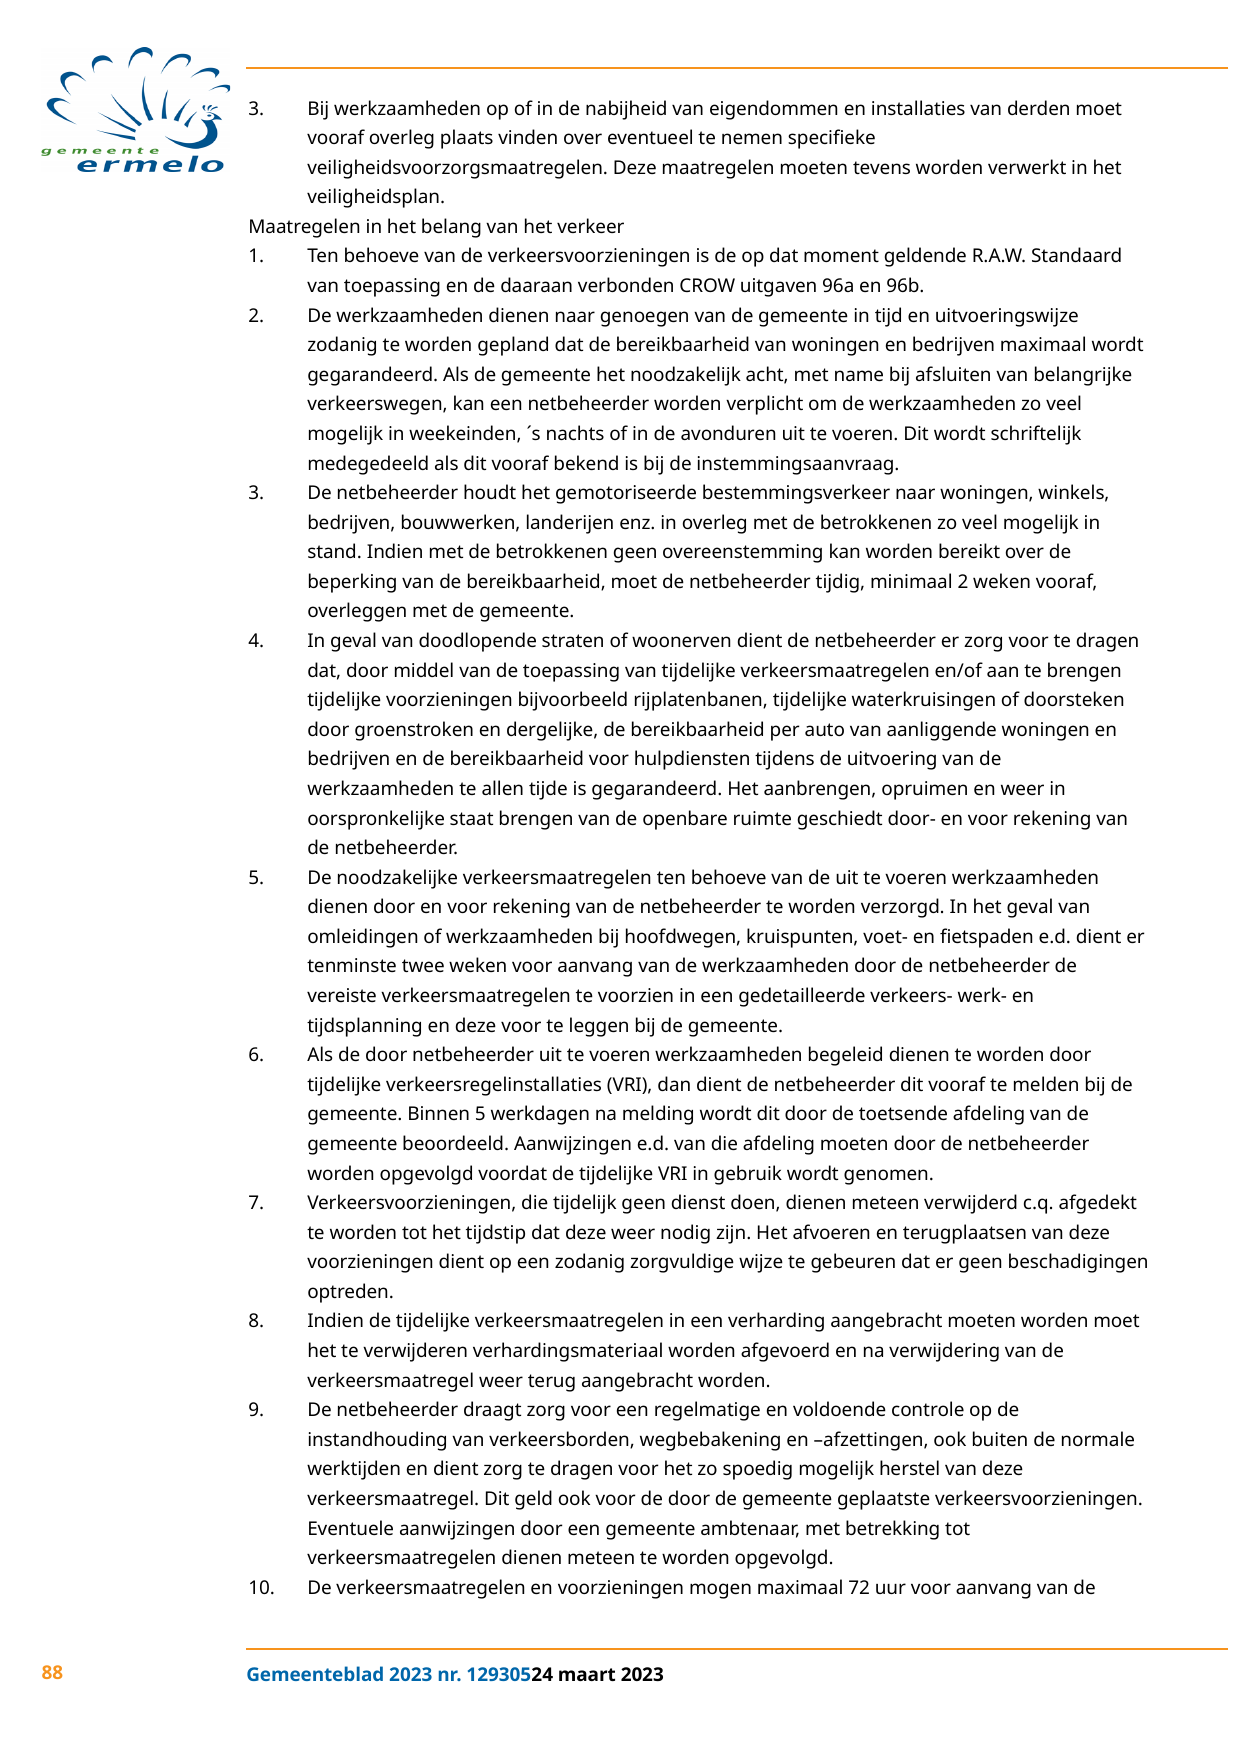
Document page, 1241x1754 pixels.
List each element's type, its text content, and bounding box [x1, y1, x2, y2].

list Als de door netbeheerder uit te voeren werkzaamheden begeleid dienen te worden door tijdelijke verkeersregelinstallaties (VRI), dan dient de netbeheerder dit vooraf te melden bij de gemeente. Binnen 5 werkdagen na melding wordt dit door de toetsende afdeling van de gemeente beoordeeld. Aanwijzingen e.d. van die afdeling moeten door de netbeheerder worden opgevolgd voordat de tijdelijke VRI in gebruik wordt genomen. [248, 1041, 1152, 1186]
list Indien de tijdelijke verkeersmaatregelen in een verharding aangebracht moeten worden moet het te verwijderen verhardingsmateriaal worden afgevoerd en na verwijdering van de verkeersmaatregel weer terug aangebracht worden. [248, 1308, 1152, 1393]
list De netbeheerder houdt het gemotoriseerde bestemmingsverkeer naar woningen, winkels, bedrijven, bouwwerken, landerijen enz. in overleg met de betrokkenen zo veel mogelijk in stand. Indien met de betrokkenen geen overeenstemming kan worden bereikt over de beperking van de bereikbaarheid, moet de netbeheerder tijdig, minimaal 2 weken vooraf, overleggen met de gemeente. [248, 479, 1152, 623]
list De netbeheerder draagt zorg voor een regelmatige en voldoende controle op de instandhouding van verkeersborden, wegbebakening en –afzettingen, ook buiten de normale werktijden en dient zorg te dragen voor het zo spoedig mogelijk herstel van deze verkeersmaatregel. Dit geld ook voor de door de gemeente geplaatste verkeersvoorzieningen. Eventuele aanwijzingen door een gemeente ambtenaar, met betrekking tot verkeersmaatregelen dienen meteen te worden opgevolgd. [248, 1396, 1152, 1570]
list Verkeersvoorzieningen, die tijdelijk geen dienst doen, dienen meteen verwijderd c.q. afgedekt te worden tot het tijdstip dat deze weer nodig zijn. Het afvoeren en terugplaatsen van deze voorzieningen dient op een zodanig zorgvuldige wijze te gebeuren dat er geen beschadigingen optreden. [248, 1189, 1152, 1304]
text Maatregelen in het belang van het verkeer [248, 213, 1152, 239]
list Bij werkzaamheden op of in de nabijheid van eigendommen en installaties van derden moet vooraf overleg plaats vinden over eventueel te nemen specifieke veiligheidsvoorzorgsmaatregelen. Deze maatregelen moeten tevens worden verwerkt in het veiligheidsplan. [248, 95, 1152, 209]
list De noodzakelijke verkeersmaatregelen ten behoeve van de uit te voeren werkzaamheden dienen door en voor rekening van de netbeheerder te worden verzorgd. In het geval van omleidingen of werkzaamheden bij hoofdwegen, kruispunten, voet- en fietspaden e.d. dient er tenminste twee weken voor aanvang van de werkzaamheden door de netbeheerder de vereiste verkeersmaatregelen te voorzien in een gedetailleerde verkeers- werk- en tijdsplanning en deze voor te leggen bij de gemeente. [248, 864, 1152, 1038]
picture [41, 47, 231, 172]
list De verkeersmaatregelen en voorzieningen mogen maximaal 72 uur voor aanvang van de [248, 1574, 1152, 1600]
list In geval van doodlopende straten of woonerven dient de netbeheerder er zorg voor te dragen dat, door middel van de toepassing van tijdelijke verkeersmaatregelen en/of aan te brengen tijdelijke voorzieningen bijvoorbeeld rijplatenbanen, tijdelijke waterkruisingen of doorsteken door groenstroken en dergelijke, de bereikbaarheid per auto van aanliggende woningen en bedrijven en de bereikbaarheid voor hulpdiensten tijdens de uitvoering van de werkzaamheden te allen tijde is gegarandeerd. Het aanbrengen, opruimen en weer in oorspronkelijke staat brengen van de openbare ruimte geschiedt door- en voor rekening van de netbeheerder. [248, 627, 1152, 860]
list De werkzaamheden dienen naar genoegen van de gemeente in tijd en uitvoeringswijze zodanig te worden gepland dat de bereikbaarheid van woningen en bedrijven maximaal wordt gegarandeerd. Als de gemeente het noodzakelijk acht, met name bij afsluiten van belangrijke verkeerswegen, kan een netbeheerder worden verplicht om de werkzaamheden zo veel mogelijk in weekeinden, ´s nachts of in de avonduren uit te voeren. Dit wordt schriftelijk medegedeeld als dit vooraf bekend is bij de instemmingsaanvraag. [248, 302, 1152, 476]
list Ten behoeve van de verkeersvoorzieningen is de op dat moment geldende R.A.W. Standaard van toepassing en de daaraan verbonden CROW uitgaven 96a en 96b. [248, 243, 1152, 298]
